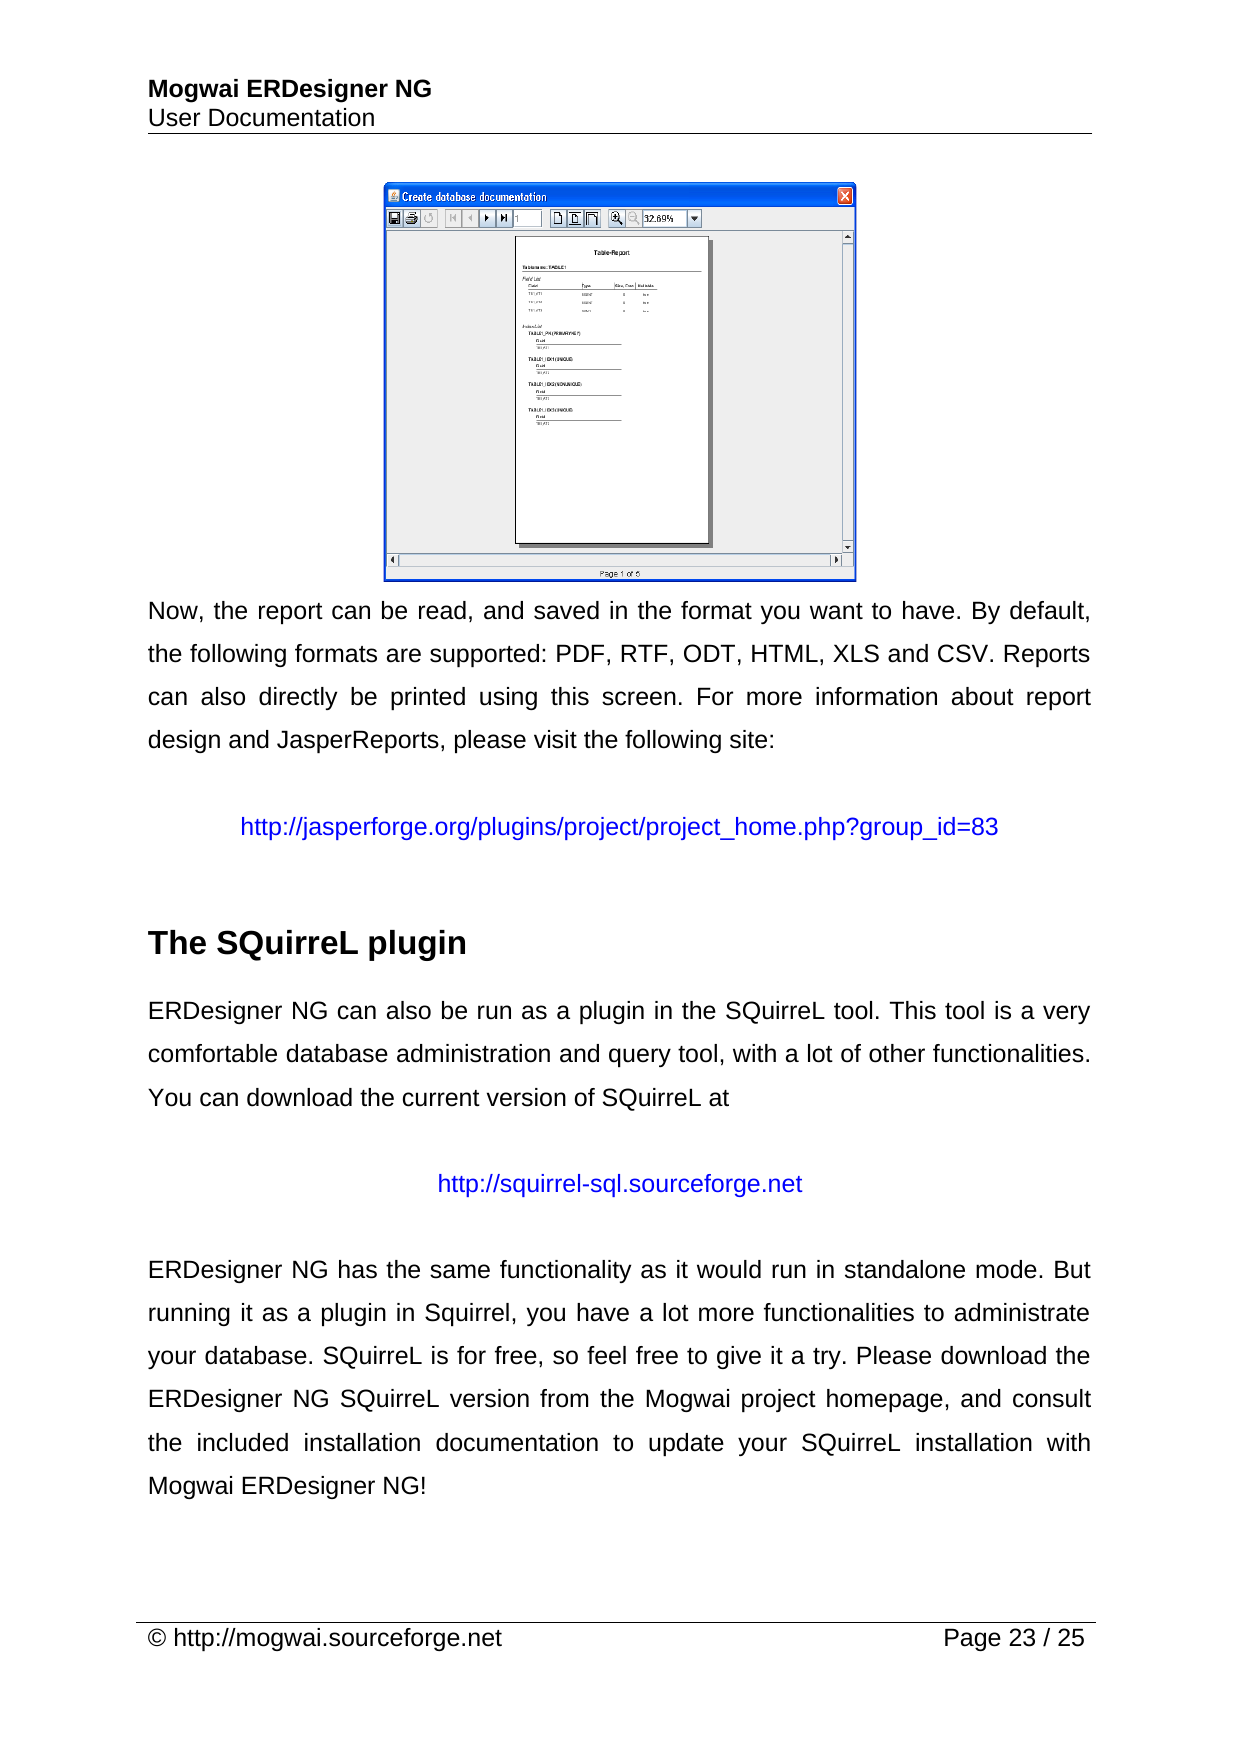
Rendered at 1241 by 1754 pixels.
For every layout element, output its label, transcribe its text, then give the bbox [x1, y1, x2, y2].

text Now, the report can be read, and saved in the format you want to have. By default, the following formats are supported: PDF, RTF, ODT, HTML, XLS and CSV. Reports can also directly be printed using this screen. For more information about report design and JasperReports, please visit the following site: [148, 582, 1092, 754]
picture [383, 182, 857, 582]
text ERDesigner NG has the same functionality as it would run in standalone mode. But running it as a plugin in Squirrel, you have a lot more functionalities to administrate your database. SQuirreL is for free, so feel free to give it a try. Please download the ERDesigner NG SQuirreL version from the Mogwai project homepage, and consult the included installation documentation to update your SQuirreL installation with Mogwai ERDesigner NG! [148, 1255, 1092, 1499]
subtitle The SQuirreL plugin [148, 923, 1092, 961]
text http://jasperforge.org/plugins/project/project_home.php?group_id=83 [148, 812, 1092, 840]
text http://squirrel-sql.sourceforge.net [148, 1169, 1092, 1198]
text ERDesigner NG can also be run as a plugin in the SQuirreL tool. This tool is a very comfortable database administration and query tool, with a lot of other functionalities. You can download the current version of SQuirreL at [148, 996, 1092, 1111]
